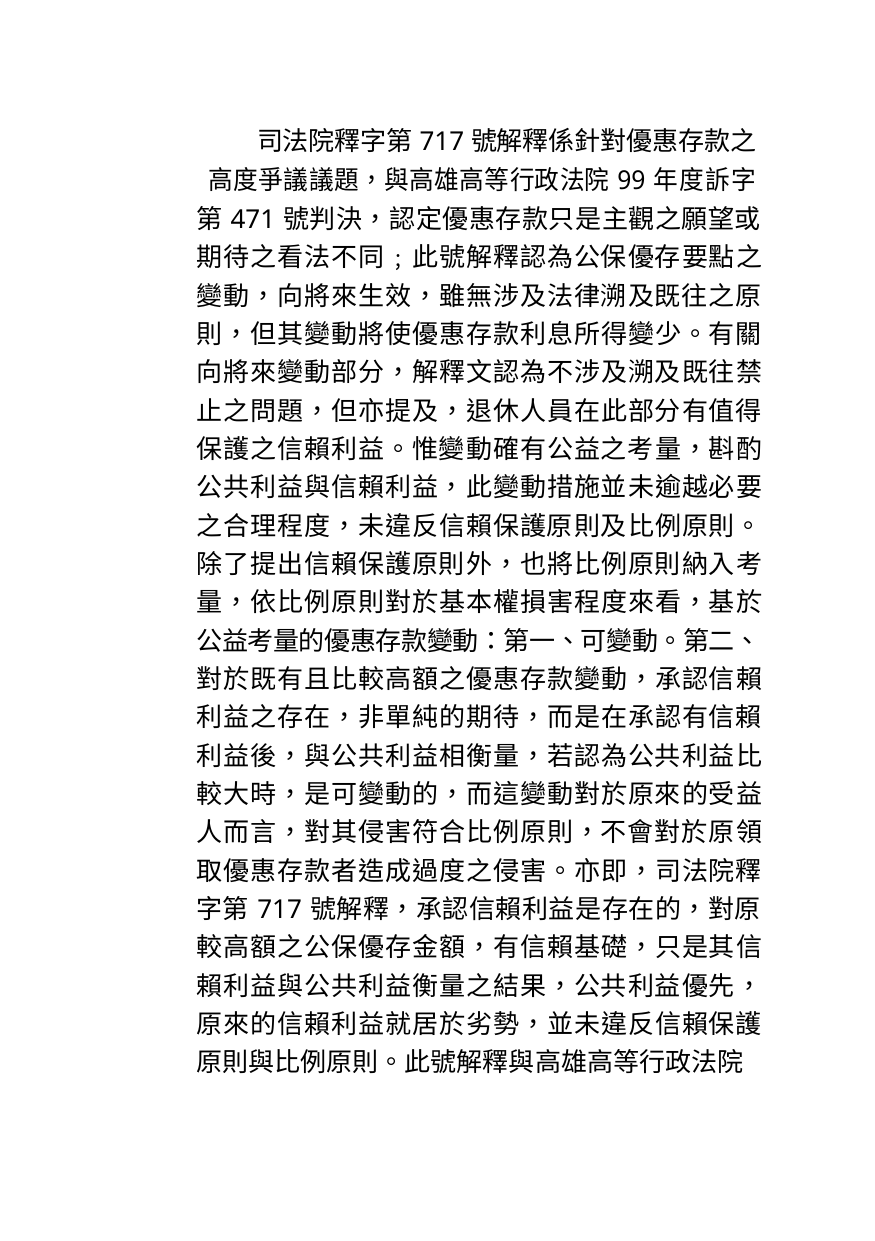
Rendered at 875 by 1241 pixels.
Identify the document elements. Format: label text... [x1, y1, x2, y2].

text 第 471 號判決，認定優惠存款只是主觀之願望或期待之看法不同﹔此號解釋認為公保優存要點之變動，向將來生效，雖無涉及法律溯及既往之原則，但其變動將使優惠存款利息所得變少。有關向將來變動部分，解釋文認為不涉及溯及既往禁止之問題，但亦提及，退休人員在此部分有值得保護之信賴利益。惟變動確有公益之考量，斟酌公共利益與信賴利益，此變動措施並未逾越必要之合理程度，未違反信賴保護原則及比例原則。除了提出信賴保護原則外，也將比例原則納入考量，依比例原則對於基本權損害程度來看，基於公益考量的優惠存款變動：第一、可變動。第二、對於既有且比較高額之優惠存款變動，承認信賴利益之存在，非單純的期待，而是在承認有信賴利益後，與公共利益相衡量，若認為公共利益比較大時，是可變動的，而這變動對於原來的受益人而言，對其侵害符合比例原則，不會對於原領取優惠存款者造成過度之侵害。亦即，司法院釋字第 717 號解釋，承認信賴利益是存在的，對原較高額之公保優存金額，有信賴基礎，只是其信賴利益與公共利益衡量之結果，公共利益優先， 原來的信賴利益就居於劣勢，並未違反信賴保護原則與比例原則。此號解釋與高雄高等行政法院 [196, 201, 762, 1079]
text 高度爭議議題，與高雄高等行政法院 99 年度訴字 [104, 162, 756, 197]
text 司法院釋字第 717 號解釋係針對優惠存款之 [104, 123, 756, 158]
